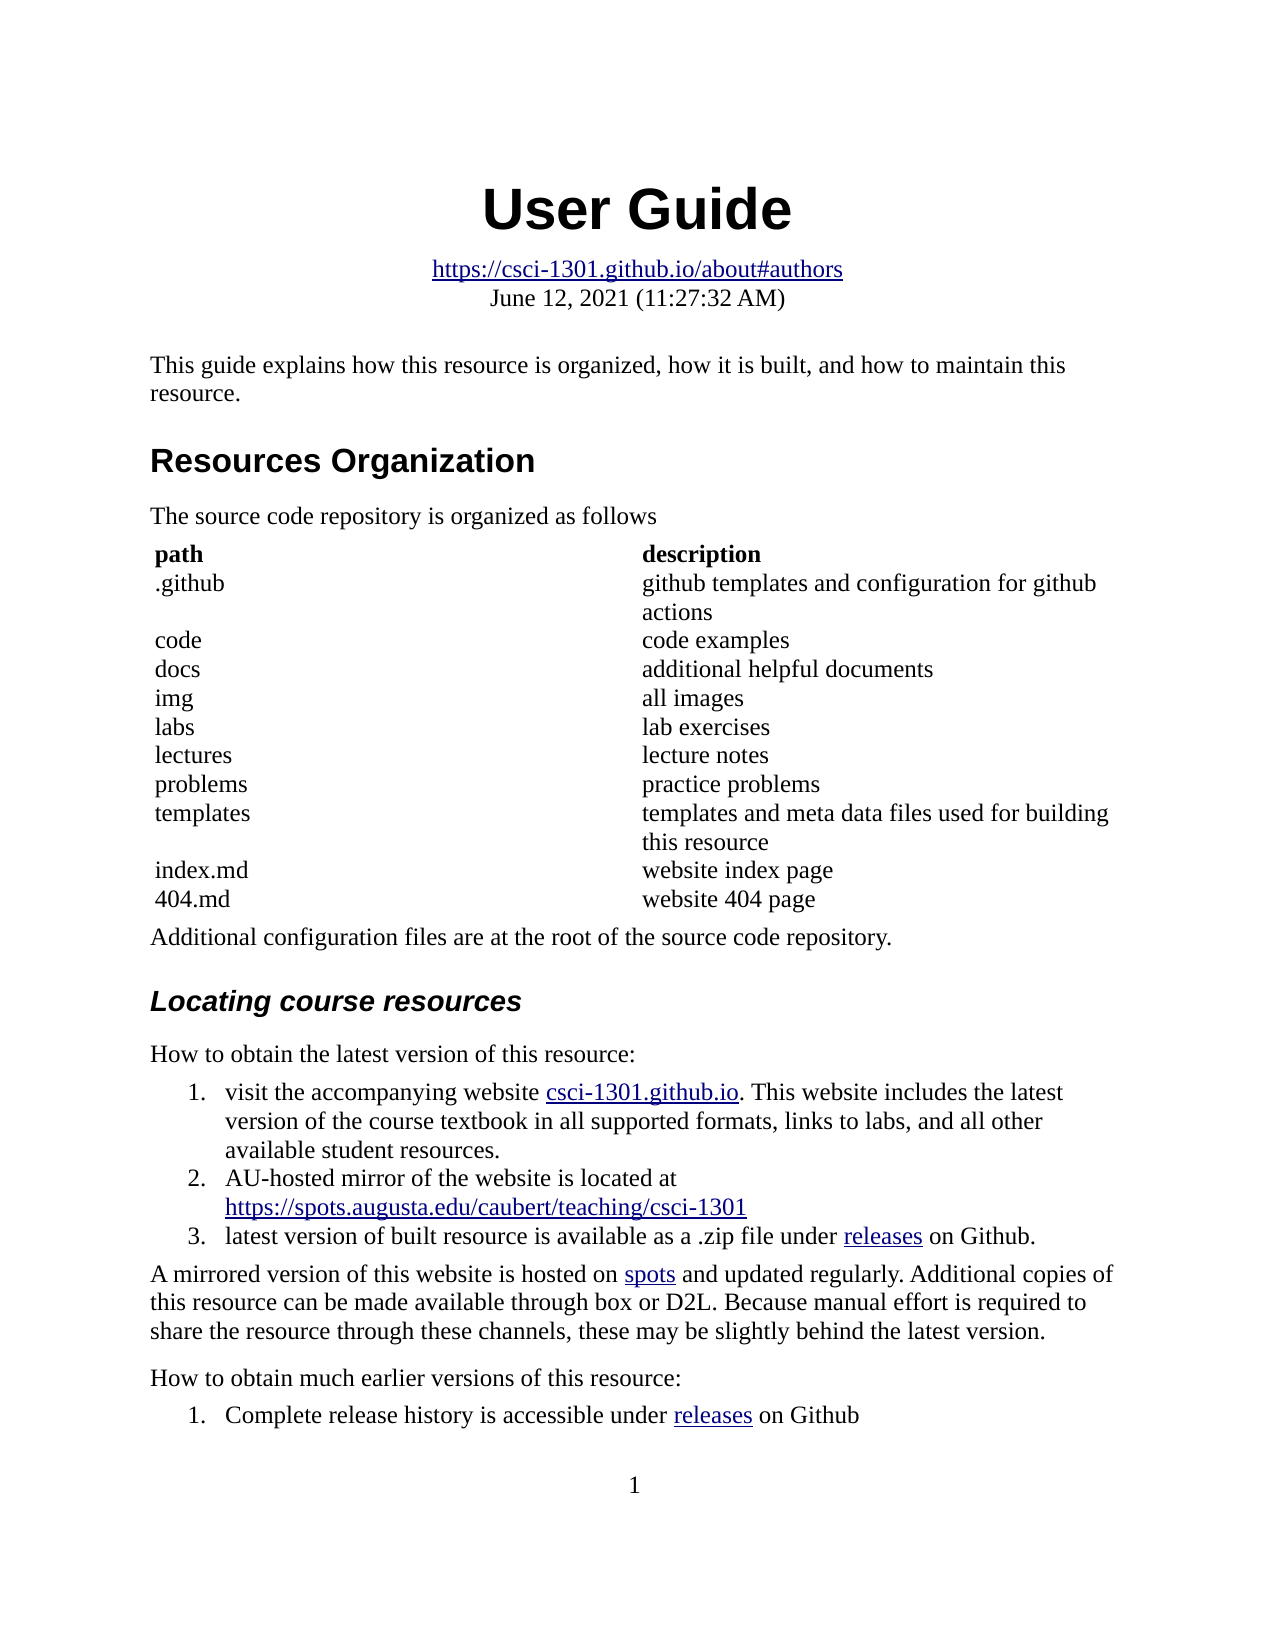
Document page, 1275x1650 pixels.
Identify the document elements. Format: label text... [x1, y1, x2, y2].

text https://csci-1301.github.io/about#authors [150, 254, 1125, 283]
text Additional configuration files are at the root of the source code repository. [150, 922, 1125, 951]
text How to obtain much earlier versions of this resource: [150, 1363, 1125, 1392]
table_cell additional helpful documents [638, 654, 1125, 683]
list latest version of built resource is available as a .zip file under releases on Github. [187, 1221, 1125, 1250]
text How to obtain the latest version of this resource: [150, 1039, 1125, 1068]
text A mirrored version of this website is hosted on spots and updated regularly. Additional copies of this resource can be made available through box or D2L. Because manual effort is required to share the resource through these channels, these may be slightly behind the latest version. [150, 1259, 1125, 1345]
list AU-hosted mirror of the website is located at https://spots.augusta.edu/caubert/teaching/csci-1301 [187, 1163, 1125, 1221]
table_cell website index page [638, 855, 1125, 884]
table_cell labs [150, 712, 637, 740]
table_cell docs [150, 654, 637, 683]
list Complete release history is accessible under releases on Github [187, 1401, 1125, 1429]
table_cell practice problems [638, 769, 1125, 798]
table_header description [638, 539, 1125, 568]
table_cell code [150, 625, 637, 654]
table_cell lab exercises [638, 712, 1125, 740]
table_header path [150, 539, 637, 568]
text June 12, 2021 (11:27:32 AM) [150, 283, 1125, 312]
list visit the accompanying website csci-1301.github.io. This website includes the latest version of the course textbook in all supported formats, links to labs, and all other available student resources. [187, 1077, 1125, 1163]
table_cell .github [150, 568, 637, 625]
table_cell code examples [638, 625, 1125, 654]
table_cell lecture notes [638, 740, 1125, 769]
table_cell problems [150, 769, 637, 798]
table_cell templates and meta data files used for building this resource [638, 798, 1125, 855]
table_cell index.md [150, 855, 637, 884]
table_cell github templates and configuration for github actions [638, 568, 1125, 625]
table_cell img [150, 683, 637, 712]
table_cell 404.md [150, 884, 637, 913]
text The source code repository is organized as follows [150, 501, 1125, 530]
table_cell website 404 page [638, 884, 1125, 913]
table_cell lectures [150, 740, 637, 769]
title User Guide [150, 175, 1125, 242]
subtitle Locating course resources [150, 984, 1125, 1018]
table_cell templates [150, 798, 637, 855]
text This guide explains how this resource is organized, how it is built, and how to maintain this resource. [150, 350, 1125, 407]
subtitle Resources Organization [150, 441, 1125, 480]
table_cell all images [638, 683, 1125, 712]
